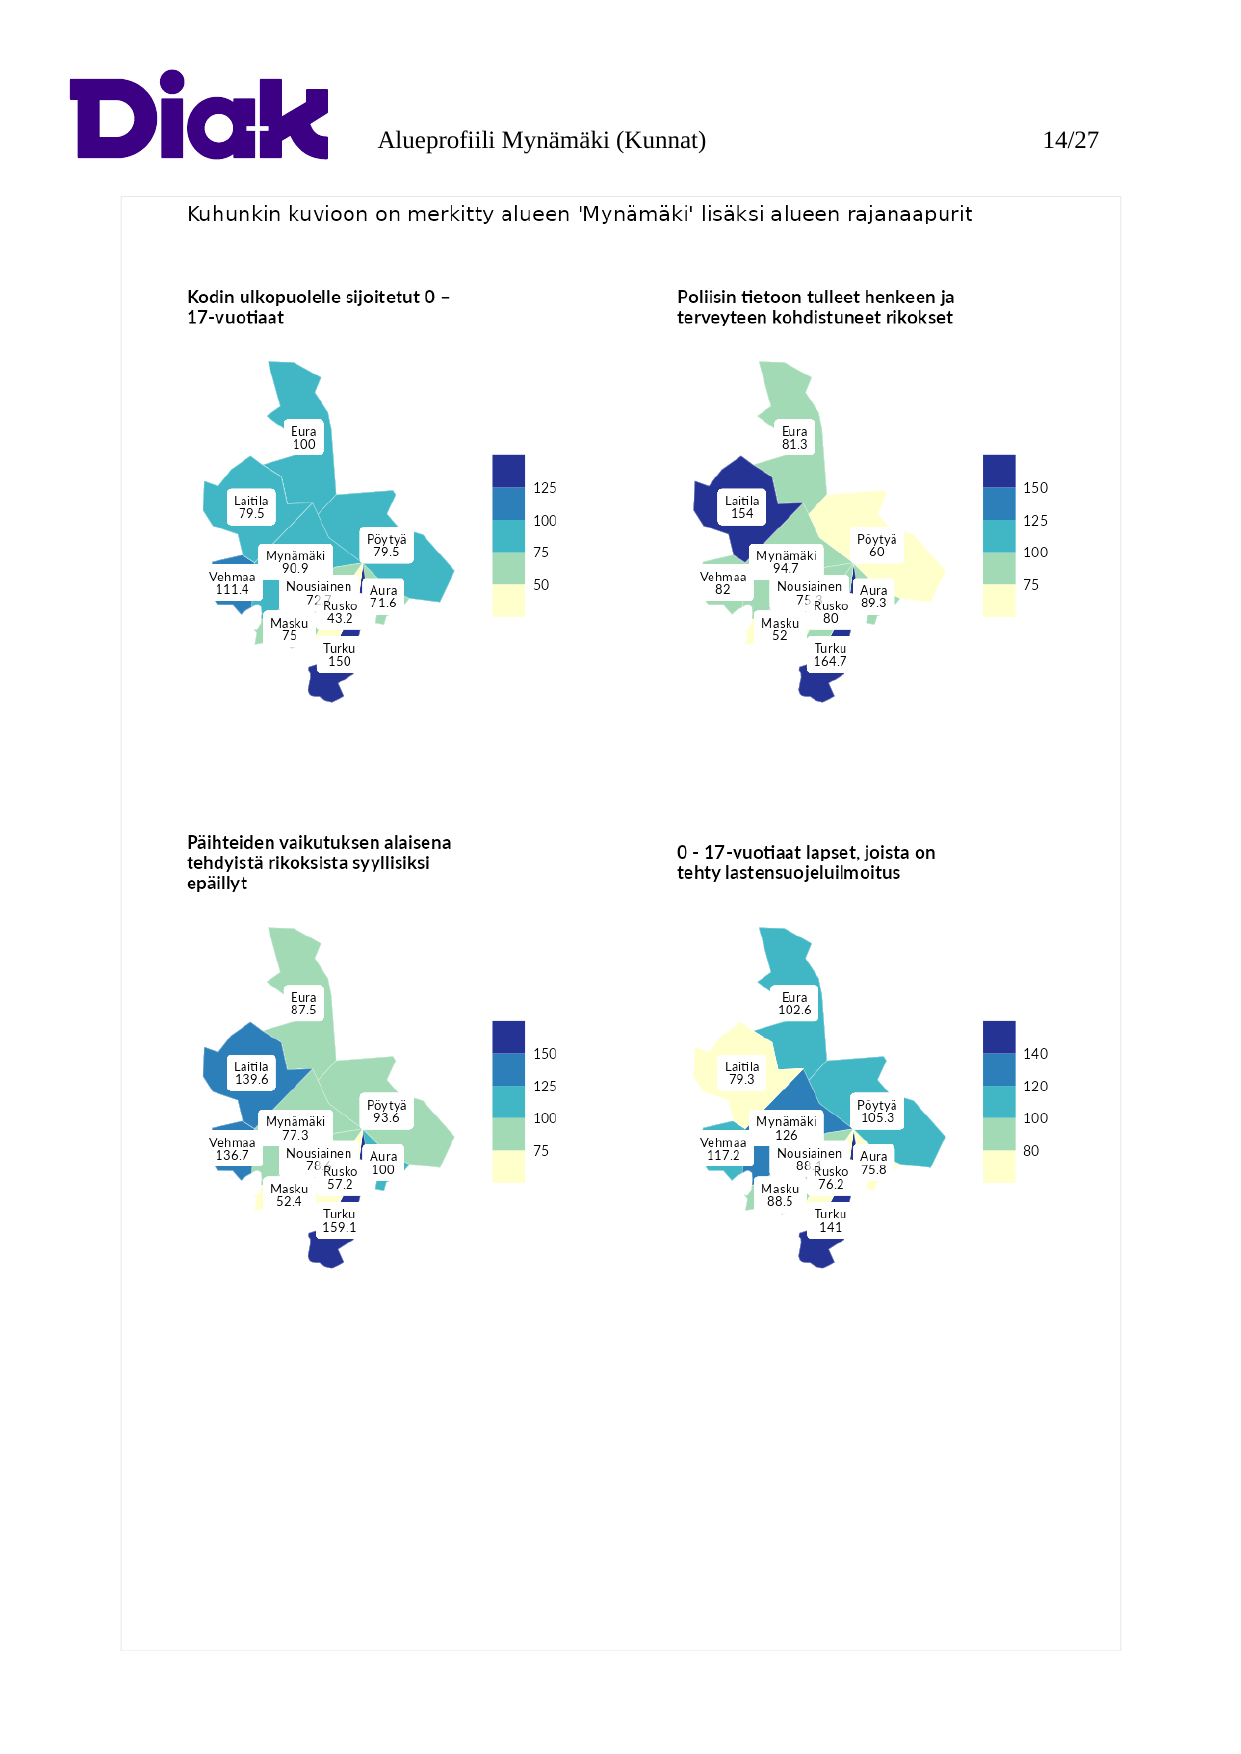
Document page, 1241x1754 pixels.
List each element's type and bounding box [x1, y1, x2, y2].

picture [61, 196, 1179, 1651]
